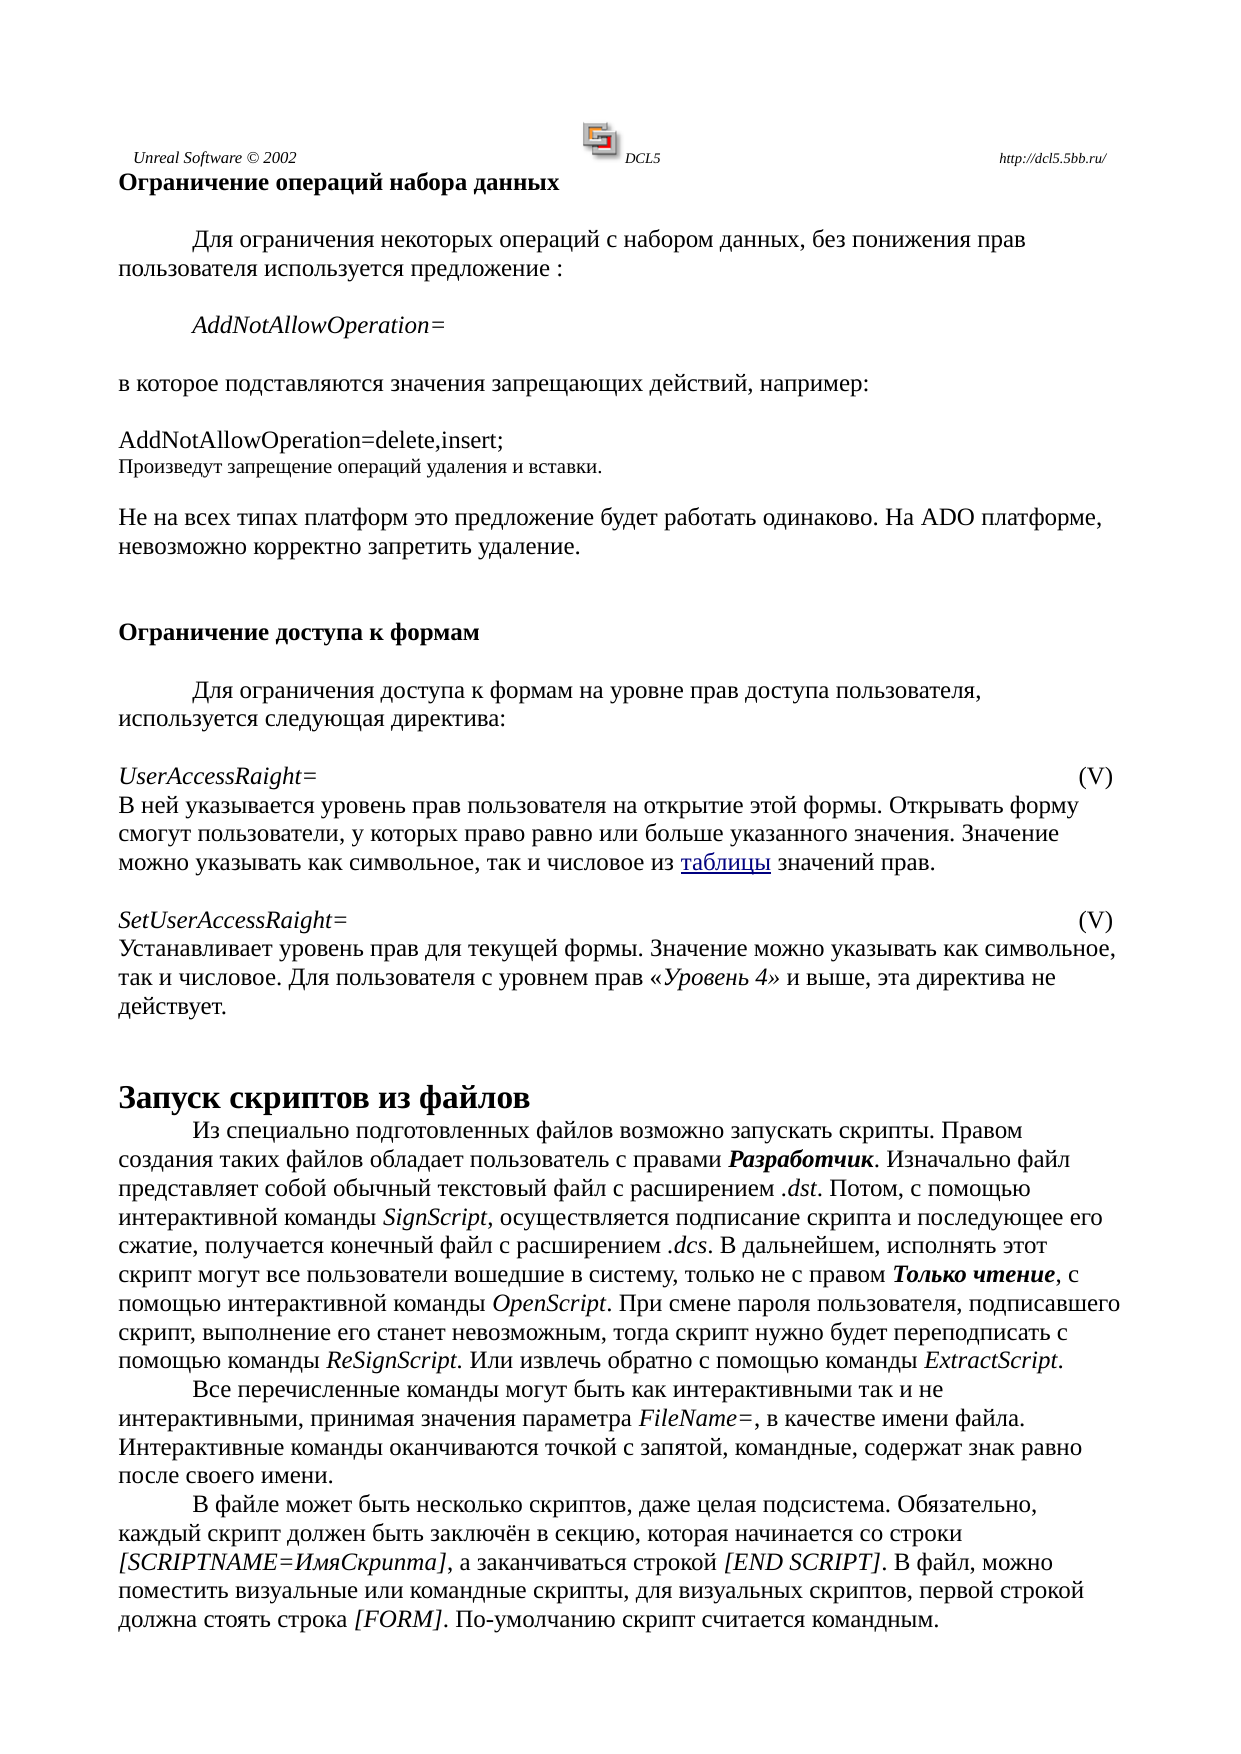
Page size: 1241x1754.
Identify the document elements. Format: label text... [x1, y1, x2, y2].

text В файле может быть несколько скриптов, даже целая подсистема. Обязательно, каждый скрипт должен быть заключён в секцию, которая начинается со строки [SCRIPTNAME=ИмяСкрипта], а заканчиваться строкой [END SCRIPT]. В файл, можно поместить визуальные или командные скрипты, для визуальных скриптов, первой строкой должна стоять строка [FORM]. По-умолчанию скрипт считается командным. [118, 1489, 1122, 1633]
text в которое подставляются значения запрещающих действий, например: [118, 368, 1122, 397]
text Из специально подготовленных файлов возможно запускать скрипты. Правом создания таких файлов обладает пользователь с правами Разработчик. Изначально файл представляет собой обычный текстовый файл с расширением .dst. Потом, с помощью интерактивной команды SignScript, осуществляется подписание скрипта и последующее его сжатие, получается конечный файл с расширением .dcs. В дальнейшем, исполнять этот скрипт могут все пользователи вошедшие в систему, только не с правом Только чтение, с помощью интерактивной команды OpenScript. При смене пароля пользователя, подписавшего скрипт, выполнение его станет невозможным, тогда скрипт нужно будет переподписать с помощью команды ReSignScript. Или извлечь обратно с помощью команды ExtractScript. [118, 1116, 1122, 1374]
text Для ограничения некоторых операций с набором данных, без понижения прав пользователя используется предложение : [118, 224, 1122, 282]
text Ограничение доступа к формам [118, 617, 1122, 646]
text Все перечисленные команды могут быть как интерактивными так и не интерактивными, принимая значения параметра FileName=, в качестве имени файла. Интерактивные команды оканчиваются точкой с запятой, командные, содержат знак равно после своего имени. [118, 1374, 1122, 1489]
text В ней указывается уровень прав пользователя на открытие этой формы. Открывать форму смогут пользователи, у которых право равно или больше указанного значения. Значение можно указывать как символьное, так и числовое из таблицы значений прав. [118, 790, 1122, 876]
text AddNotAllowOperation= [118, 310, 1122, 339]
text AddNotAllowOperation=delete,insert; [118, 425, 1122, 454]
text Устанавливает уровень прав для текущей формы. Значение можно указывать как символьное, так и числовое. Для пользователя с уровнем прав «Уровень 4» и выше, эта директива не действует. [118, 933, 1122, 1020]
picture [579, 118, 625, 164]
text SetUserAccessRaight= (V) [118, 905, 1122, 933]
text Запуск скриптов из файлов [118, 1077, 1122, 1116]
text Для ограничения доступа к формам на уровне прав доступа пользователя, используется следующая директива: [118, 675, 1122, 732]
text Произведут запрещение операций удаления и вставки. [118, 454, 1122, 478]
text UserAccessRaight= (V) [118, 761, 1122, 790]
text Не на всех типах платформ это предложение будет работать одинаково. На ADO платформе, невозможно корректно запретить удаление. [118, 502, 1122, 560]
text Ограничение операций набора данных [118, 167, 1122, 195]
